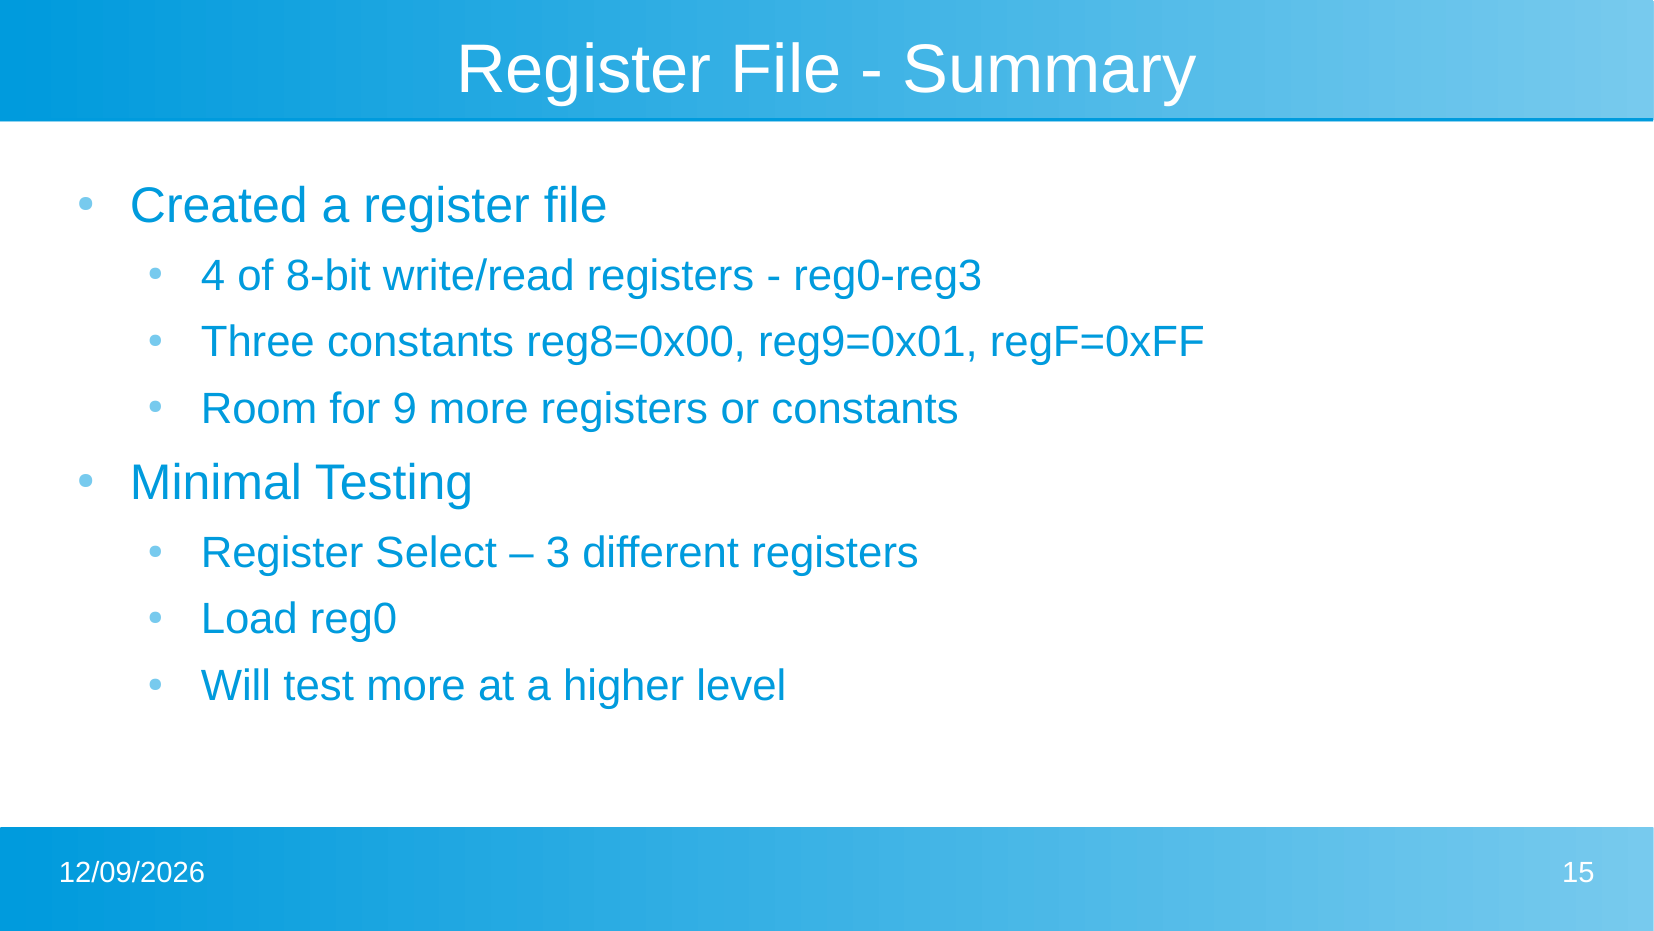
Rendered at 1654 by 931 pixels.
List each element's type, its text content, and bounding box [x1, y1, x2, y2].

title Register File - Summary [59, 29, 1595, 108]
list Created a register file 4 of 8-bit write/read registers - reg0-reg3 Three constants reg8=0x00, reg9=0x01, regF=0xFF Room for 9 more registers or constants Minimal Testing Register Select – 3 different registers Load reg0 Will test more at a higher level [59, 177, 1595, 768]
